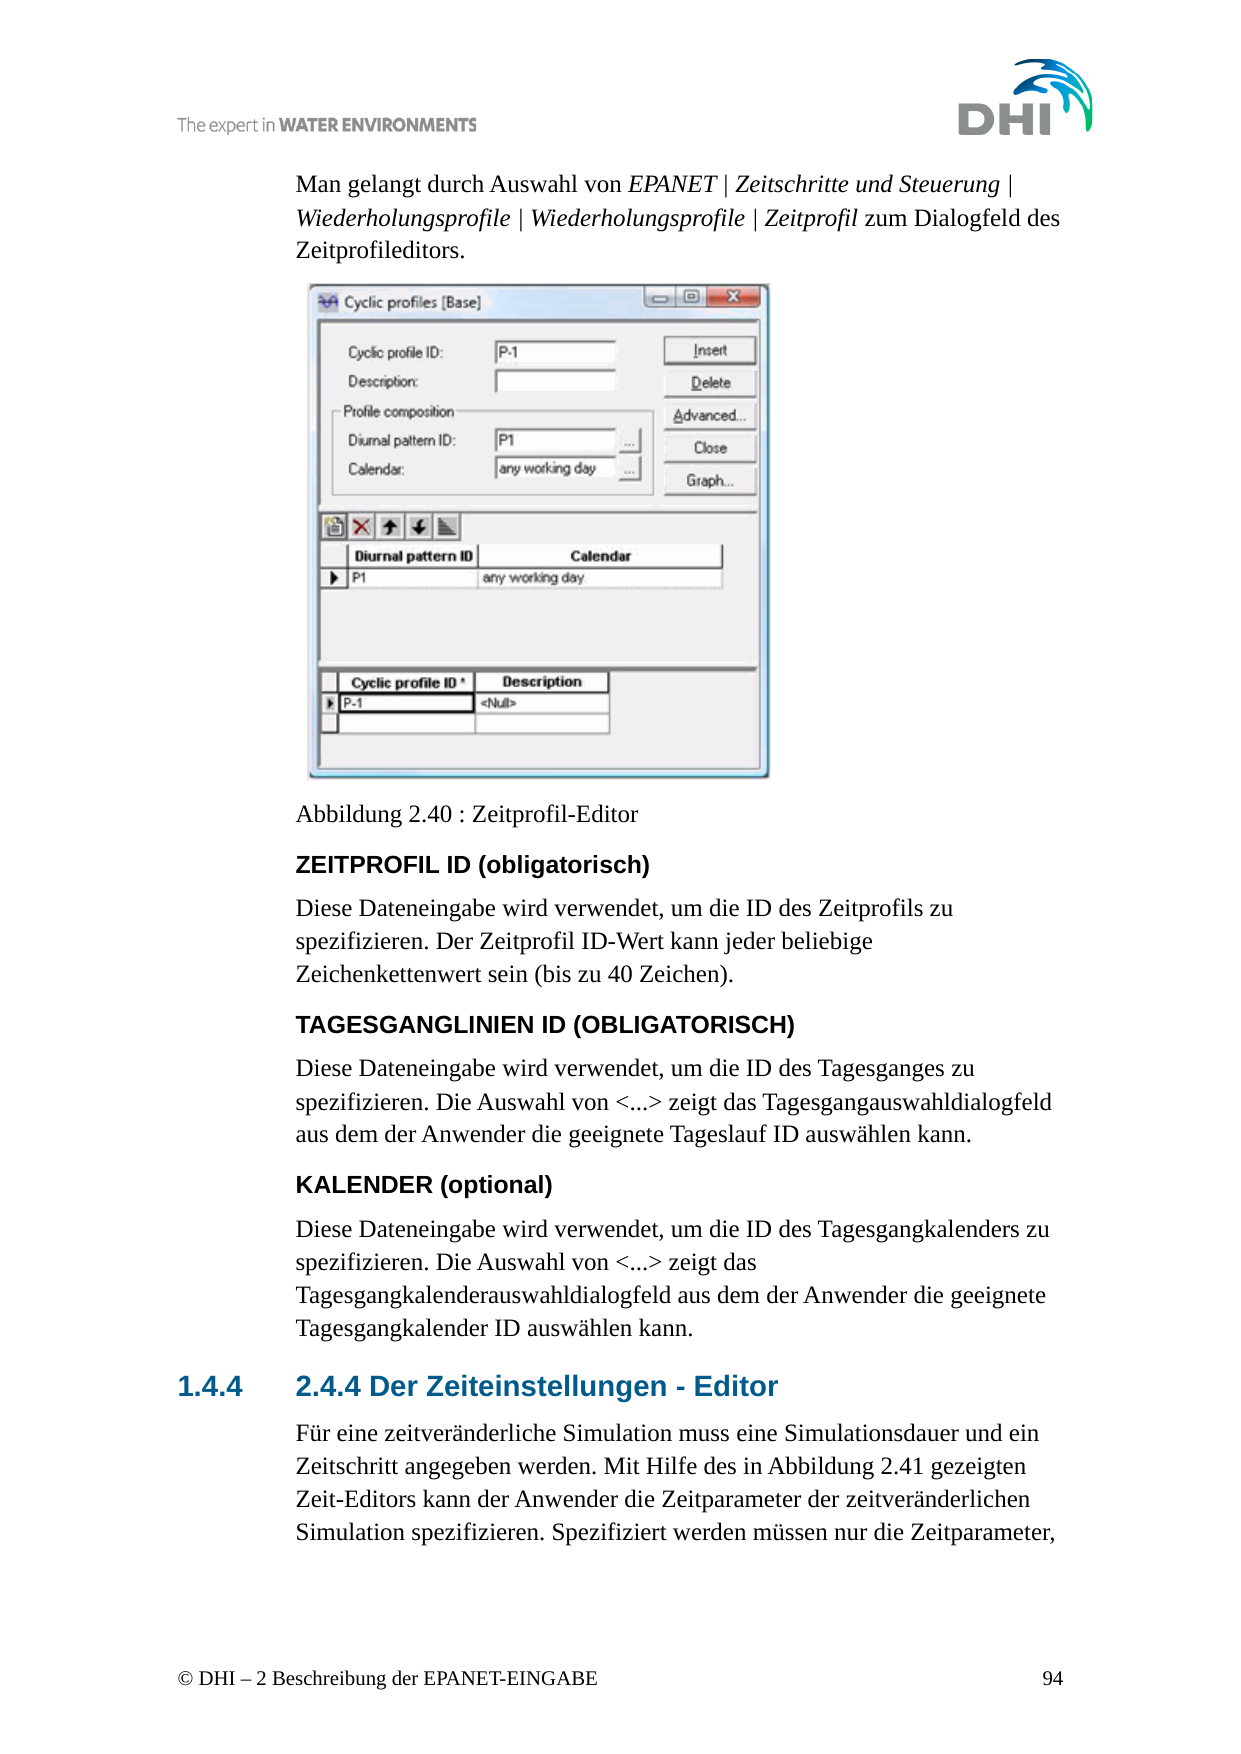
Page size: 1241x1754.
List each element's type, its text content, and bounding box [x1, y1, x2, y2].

text Abbildung 2.40 : Zeitprofil-Editor [295, 799, 1063, 828]
subtitle 2.4.4 Der Zeiteinstellungen - Editor [177, 1369, 1063, 1403]
subtitle KALENDER (optional) [295, 1170, 1063, 1199]
text Man gelangt durch Auswahl von EPANET | Zeitschritte und Steuerung | Wiederholungsprofile | Wiederholungsprofile | Zeitprofil zum Dialogfeld des Zeitprofileditors. [295, 169, 1063, 264]
picture [177, 117, 477, 135]
text Diese Dateneingabe wird verwendet, um die ID des Tagesgangkalenders zu spezifizieren. Die Auswahl von <...> zeigt das Tagesgangkalenderauswahldialogfeld aus dem der Anwender die geeignete Tagesgangkalender ID auswählen kann. [295, 1214, 1063, 1341]
subtitle TAGESGANGLINIEN ID (OBLIGATORISCH) [295, 1010, 1063, 1039]
picture [307, 283, 772, 781]
text Für eine zeitveränderliche Simulation muss eine Simulationsdauer und ein Zeitschritt angegeben werden. Mit Hilfe des in Abbildung 2.41 gezeigten Zeit-Editors kann der Anwender die Zeitparameter der zeitveränderlichen Simulation spezifizieren. Spezifiziert werden müssen nur die Zeitparameter, [295, 1418, 1063, 1546]
text Diese Dateneingabe wird verwendet, um die ID des Tagesganges zu spezifizieren. Die Auswahl von <...> zeigt das Tagesgangauswahldialogfeld aus dem der Anwender die geeignete Tageslauf ID auswählen kann. [295, 1053, 1063, 1148]
picture [958, 59, 1093, 135]
text Diese Dateneingabe wird verwendet, um die ID des Zeitprofils zu spezifizieren. Der Zeitprofil ID-Wert kann jeder beliebige Zeichenkettenwert sein (bis zu 40 Zeichen). [295, 893, 1063, 988]
subtitle ZEITPROFIL ID (obligatorisch) [295, 850, 1063, 879]
